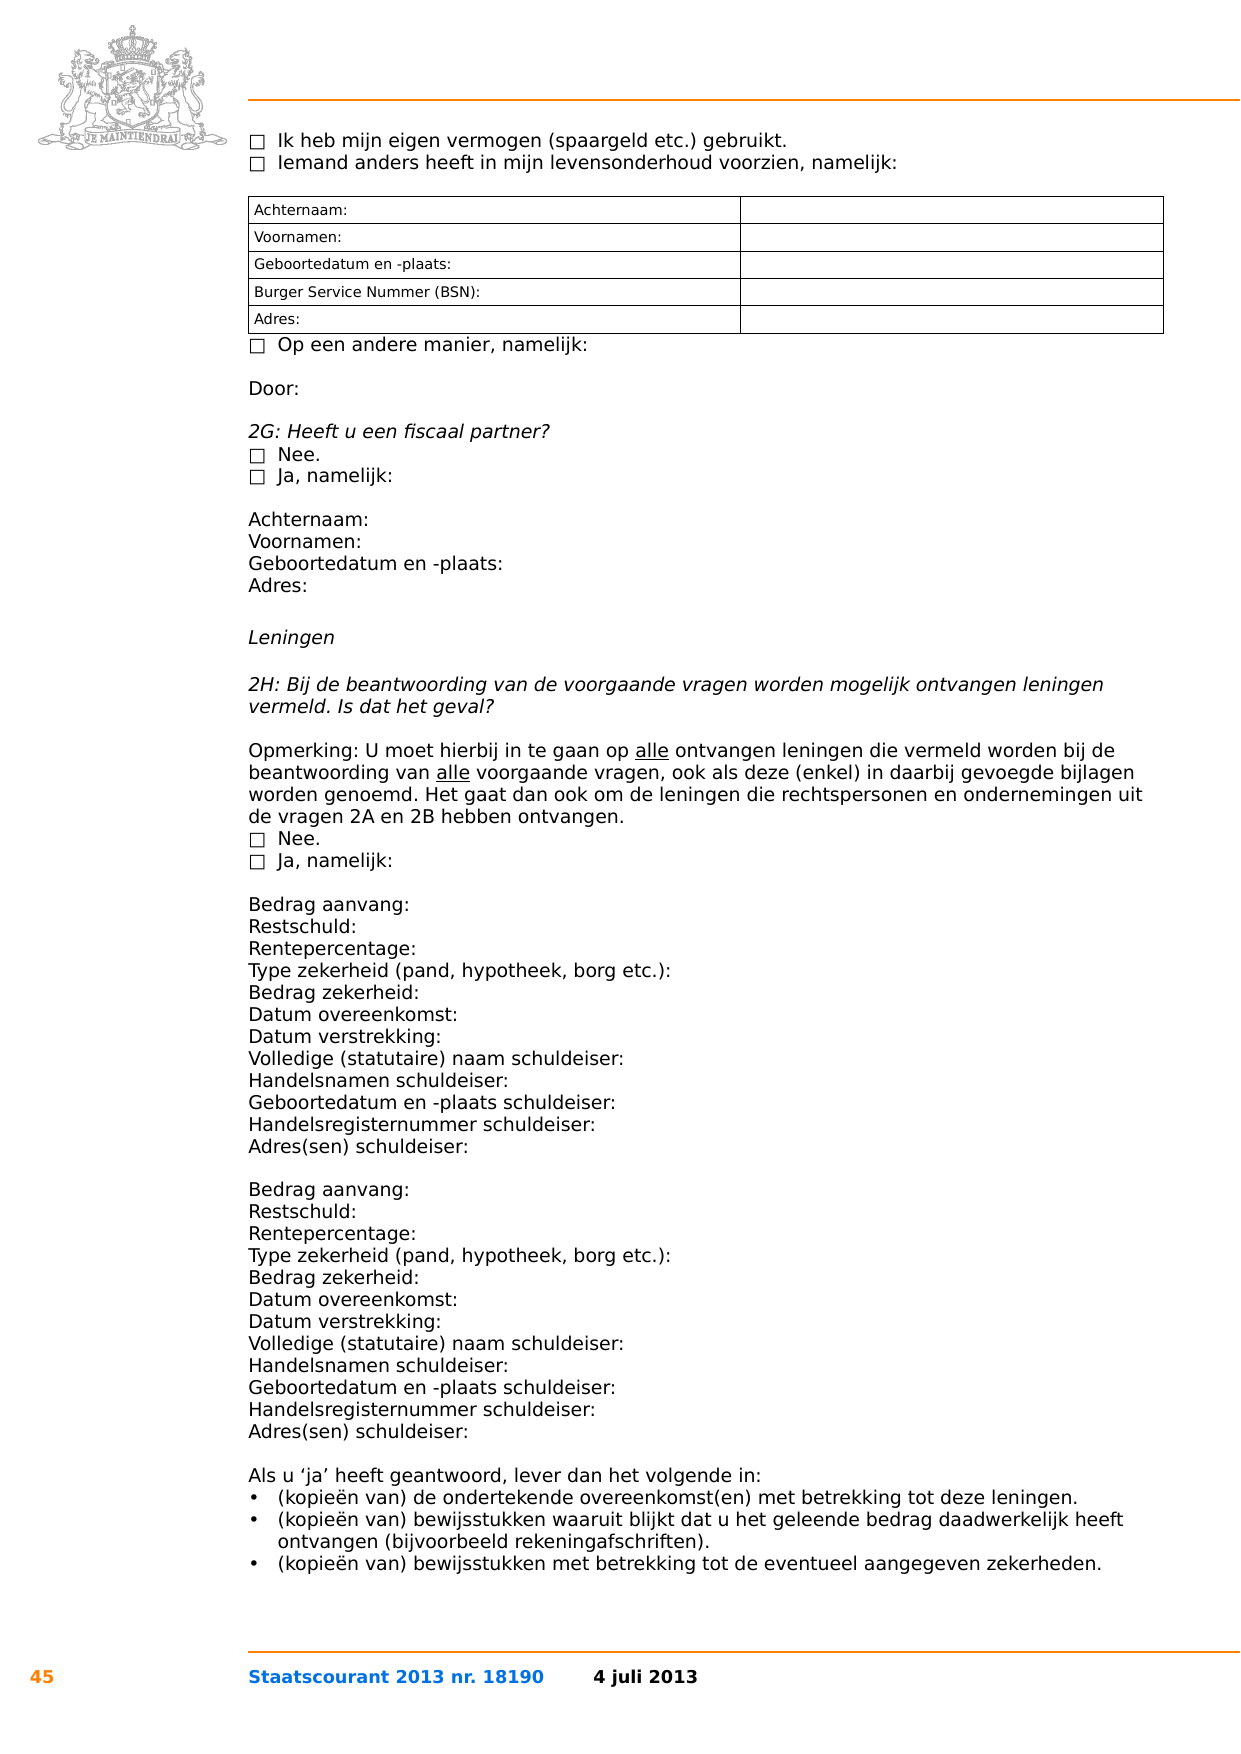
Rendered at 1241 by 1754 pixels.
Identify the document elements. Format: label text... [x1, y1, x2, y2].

text Type zekerheid (pand, hypotheek, borg etc.): [248, 1245, 1163, 1267]
text Achternaam: [248, 509, 1163, 531]
text Bedrag aanvang: [248, 894, 1163, 916]
table_cell Voornamen: [249, 224, 740, 251]
text □ Ja, namelijk: [248, 465, 1163, 487]
text Handelsnamen schuldeiser: [248, 1355, 1163, 1377]
table_cell [741, 279, 1163, 305]
text • (kopieën van) de ondertekende overeenkomst(en) met betrekking tot deze leningen. [248, 1487, 1163, 1509]
table_cell [741, 252, 1163, 278]
picture [38, 25, 227, 150]
text Volledige (statutaire) naam schuldeiser: [248, 1048, 1163, 1069]
text Geboortedatum en -plaats schuldeiser: [248, 1377, 1163, 1399]
text Geboortedatum en -plaats schuldeiser: [248, 1092, 1163, 1113]
text Adres(sen) schuldeiser: [248, 1421, 1163, 1443]
text Datum verstrekking: [248, 1311, 1163, 1333]
text Bedrag zekerheid: [248, 1267, 1163, 1289]
text Rentepercentage: [248, 1223, 1163, 1245]
text Adres(sen) schuldeiser: [248, 1136, 1163, 1157]
table_cell [741, 224, 1163, 251]
table_cell Burger Service Nummer (BSN): [249, 279, 740, 305]
text □ Op een andere manier, namelijk: [248, 334, 1163, 356]
text Geboortedatum en -plaats: [248, 553, 1163, 575]
text • (kopieën van) bewijsstukken met betrekking tot de eventueel aangegeven zekerheden. [248, 1553, 1163, 1575]
text Bedrag zekerheid: [248, 982, 1163, 1004]
text Rentepercentage: [248, 938, 1163, 960]
text □ Ja, namelijk: [248, 850, 1163, 872]
table_cell Adres: [249, 306, 740, 333]
text Voornamen: [248, 531, 1163, 553]
subtitle 2G: Heeft u een fiscaal partner? [248, 421, 1163, 443]
text □ Nee. [248, 443, 1163, 465]
text Handelsregisternummer schuldeiser: [248, 1113, 1163, 1136]
text Type zekerheid (pand, hypotheek, borg etc.): [248, 960, 1163, 982]
table_cell [741, 306, 1163, 333]
text Adres: [248, 575, 1163, 597]
subtitle 2H: Bij de beantwoording van de voorgaande vragen worden mogelijk ontvangen leningen vermeld. Is dat het geval? [248, 674, 1163, 718]
text Restschuld: [248, 916, 1163, 938]
text Datum overeenkomst: [248, 1004, 1163, 1026]
text □ Ik heb mijn eigen vermogen (spaargeld etc.) gebruikt. [248, 130, 1163, 152]
text □ Nee. [248, 828, 1163, 850]
text • (kopieën van) bewijsstukken waaruit blijkt dat u het geleende bedrag daadwerkelijk heeft ontvangen (bijvoorbeeld rekeningafschriften). [248, 1509, 1163, 1553]
table_cell Geboortedatum en -plaats: [249, 252, 740, 278]
text Handelsregisternummer schuldeiser: [248, 1399, 1163, 1421]
text Datum verstrekking: [248, 1026, 1163, 1048]
subtitle Leningen [248, 627, 1163, 649]
text Datum overeenkomst: [248, 1289, 1163, 1311]
table_header [741, 197, 1163, 223]
text Opmerking: U moet hierbij in te gaan op alle ontvangen leningen die vermeld worden bij de beantwoording van alle voorgaande vragen, ook als deze (enkel) in daarbij gevoegde bijlagen worden genoemd. Het gaat dan ook om de leningen die rechtspersonen en ondernemingen uit de vragen 2A en 2B hebben ontvangen. [248, 740, 1163, 828]
table_header Achternaam: [249, 197, 740, 223]
text Volledige (statutaire) naam schuldeiser: [248, 1333, 1163, 1355]
text Restschuld: [248, 1201, 1163, 1223]
text Door: [248, 378, 1163, 399]
text Bedrag aanvang: [248, 1179, 1163, 1201]
text □ Iemand anders heeft in mijn levensonderhoud voorzien, namelijk: [248, 152, 1163, 174]
text Handelsnamen schuldeiser: [248, 1069, 1163, 1092]
text Als u ‘ja’ heeft geantwoord, lever dan het volgende in: [248, 1465, 1163, 1487]
